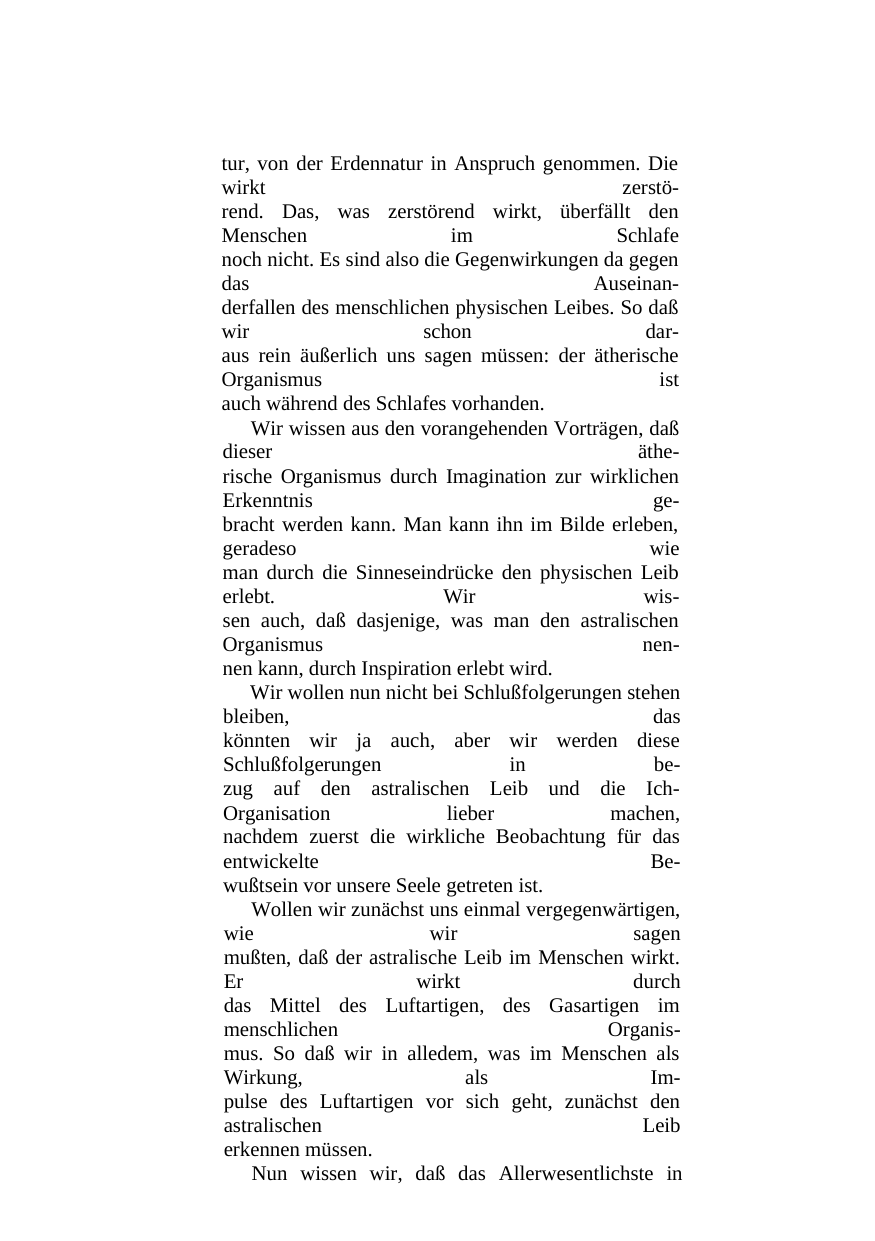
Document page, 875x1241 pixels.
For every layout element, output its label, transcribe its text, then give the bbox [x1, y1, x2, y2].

text Nun wissen wir, daß das Allerwesentlichste in [224, 1161, 683, 1185]
text Wollen wir zunächst uns einmal vergegenwärtigen, wie wir sagen mußten, daß der astralische Leib im Menschen wirkt. Er wirkt durch das Mittel des Luftartigen, des Gasartigen im menschlichen Organis- mus. So daß wir in alledem, was im Menschen als Wirkung, als Im- pulse des Luftartigen vor sich geht, zunächst den astralischen Leib erkennen müssen. [223, 897, 681, 1161]
text Wir wollen nun nicht bei Schlußfolgerungen stehen bleiben, das könnten wir ja auch, aber wir werden diese Schlußfolgerungen in be- zug auf den astralischen Leib und die Ich-Organisation lieber machen, nachdem zuerst die wirkliche Beobachtung für das entwickelte Be- wußtsein vor unsere Seele getreten ist. [223, 680, 681, 897]
text tur, von der Erdennatur in Anspruch genommen. Die wirkt zerstö- rend. Das, was zerstörend wirkt, überfällt den Menschen im Schlafe noch nicht. Es sind also die Gegenwirkungen da gegen das Auseinan- derfallen des menschlichen physischen Leibes. So daß wir schon dar- aus rein äußerlich uns sagen müssen: der ätherische Organismus ist auch während des Schlafes vorhanden. [221, 151, 679, 415]
text Wir wissen aus den vorangehenden Vorträgen, daß dieser äthe- rische Organismus durch Imagination zur wirklichen Erkenntnis ge- bracht werden kann. Man kann ihn im Bilde erleben, geradeso wie man durch die Sinneseindrücke den physischen Leib erlebt. Wir wis- sen auch, daß dasjenige, was man den astralischen Organismus nen- nen kann, durch Inspiration erlebt wird. [222, 415, 679, 680]
